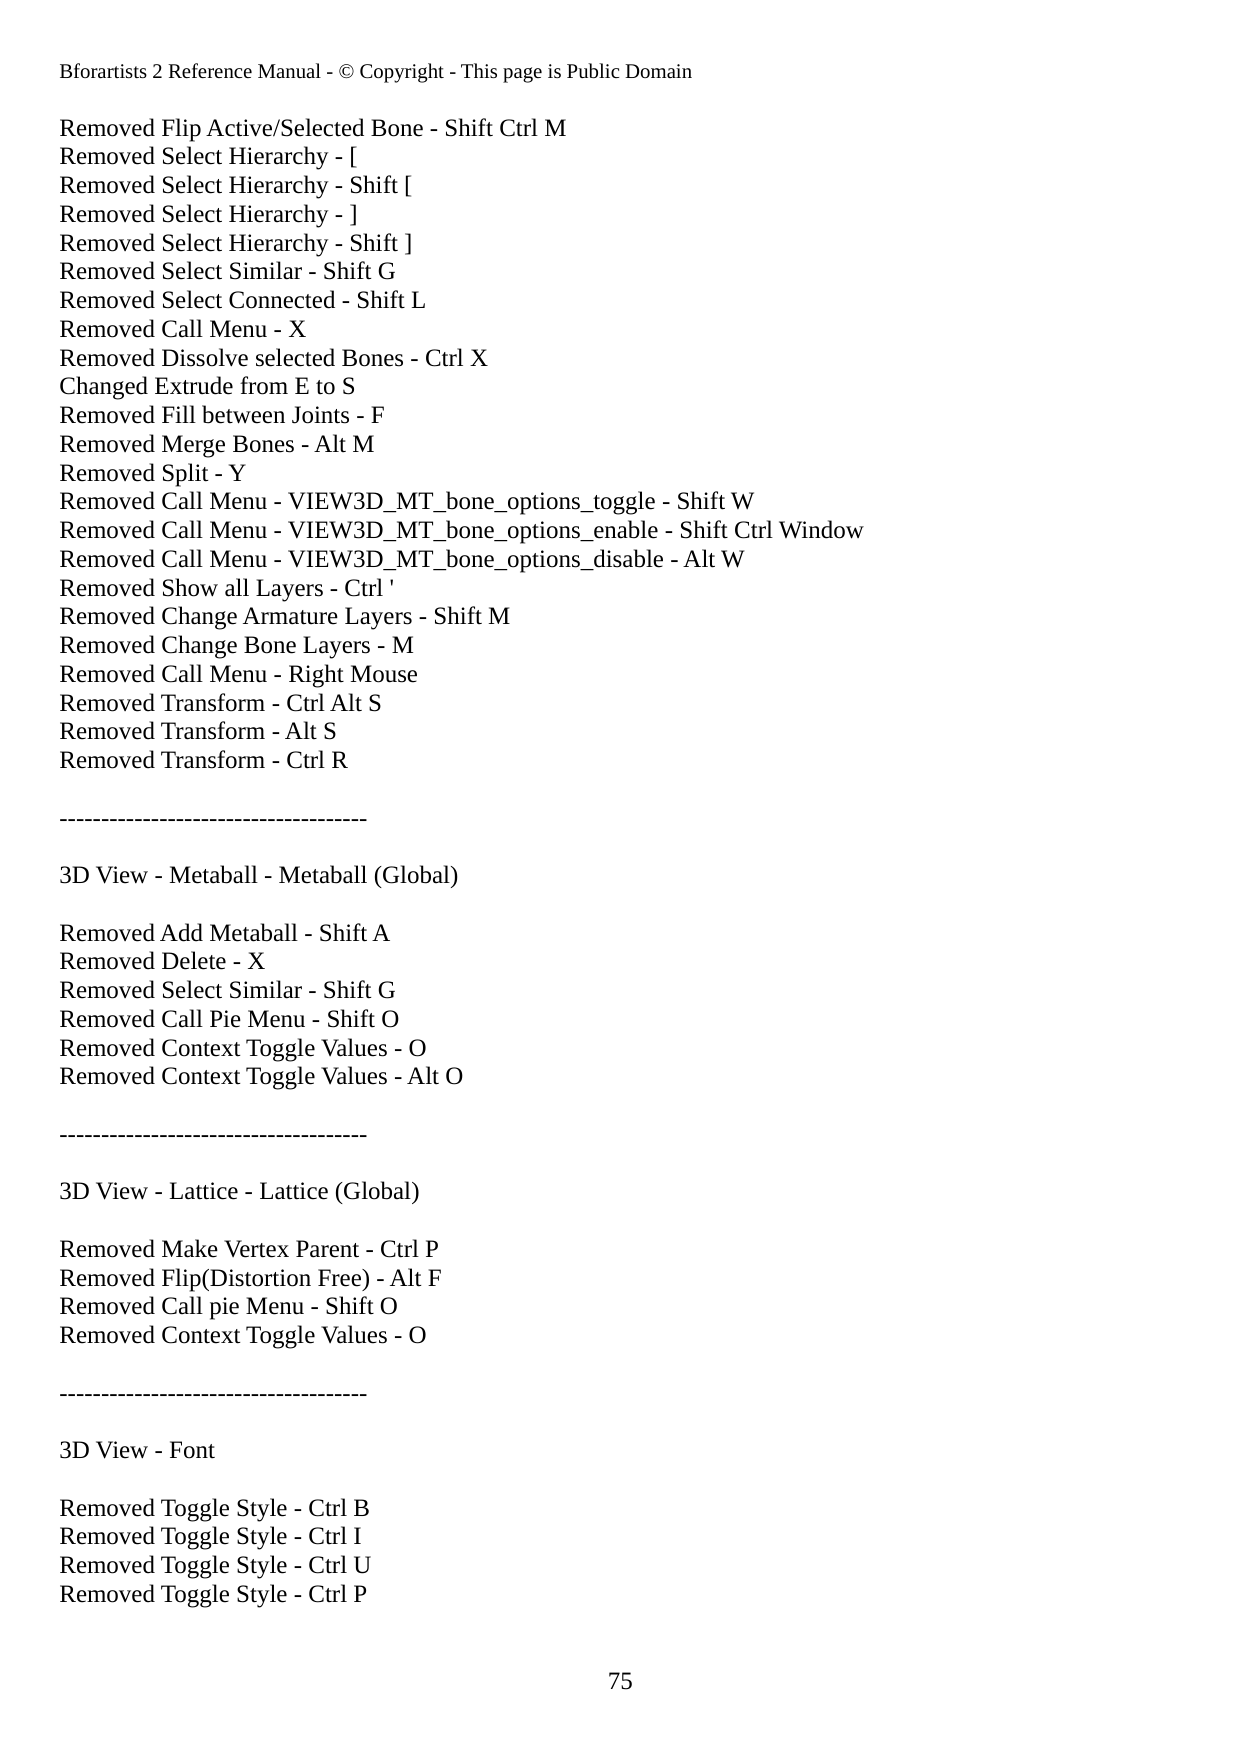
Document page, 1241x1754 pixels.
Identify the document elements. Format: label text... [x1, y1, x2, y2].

text 3D View - Font [59, 1435, 1181, 1464]
text Removed Select Similar - Shift G [59, 975, 1181, 1004]
text Removed Flip(Distortion Free) - Alt F [59, 1263, 1181, 1291]
text Removed Make Vertex Parent - Ctrl P [59, 1234, 1181, 1263]
text Removed Toggle Style - Ctrl B [59, 1493, 1181, 1521]
text Removed Context Toggle Values - O [59, 1320, 1181, 1349]
text Removed Transform - Alt S [59, 716, 1181, 745]
text Removed Add Metaball - Shift A [59, 918, 1181, 946]
text Changed Extrude from E to S [59, 371, 1181, 400]
text Removed Context Toggle Values - O [59, 1033, 1181, 1061]
text 3D View - Lattice - Lattice (Global) [59, 1176, 1181, 1205]
text Removed Merge Bones - Alt M [59, 429, 1181, 458]
text Removed Call Menu - VIEW3D_MT_bone_options_enable - Shift Ctrl Window [59, 515, 1181, 544]
text Removed Show all Layers - Ctrl ' [59, 573, 1181, 601]
text ------------------------------------- [59, 803, 1181, 831]
text Removed Transform - Ctrl R [59, 745, 1181, 774]
text Removed Call Pie Menu - Shift O [59, 1004, 1181, 1033]
text ------------------------------------- [59, 1119, 1181, 1148]
text Removed Toggle Style - Ctrl I [59, 1521, 1181, 1550]
text Removed Change Bone Layers - M [59, 630, 1181, 659]
text Removed Call Menu - X [59, 314, 1181, 343]
text Removed Flip Active/Selected Bone - Shift Ctrl M [59, 113, 1181, 141]
text 3D View - Metaball - Metaball (Global) [59, 860, 1181, 889]
text Removed Split - Y [59, 458, 1181, 486]
text Removed Toggle Style - Ctrl U [59, 1550, 1181, 1579]
text Removed Call Menu - VIEW3D_MT_bone_options_toggle - Shift W [59, 486, 1181, 515]
text Removed Call Menu - VIEW3D_MT_bone_options_disable - Alt W [59, 544, 1181, 573]
text Removed Dissolve selected Bones - Ctrl X [59, 343, 1181, 371]
text Removed Select Connected - Shift L [59, 285, 1181, 314]
text Removed Transform - Ctrl Alt S [59, 688, 1181, 716]
text Removed Change Armature Layers - Shift M [59, 601, 1181, 630]
text ------------------------------------- [59, 1378, 1181, 1406]
text Removed Fill between Joints - F [59, 400, 1181, 429]
text Removed Toggle Style - Ctrl P [59, 1579, 1181, 1608]
text Removed Select Hierarchy - Shift ] [59, 228, 1181, 256]
text Removed Call Menu - Right Mouse [59, 659, 1181, 688]
text Removed Select Hierarchy - [ [59, 141, 1181, 170]
text Removed Context Toggle Values - Alt O [59, 1061, 1181, 1090]
text Removed Select Similar - Shift G [59, 256, 1181, 285]
text Removed Delete - X [59, 946, 1181, 975]
text Removed Select Hierarchy - Shift [ [59, 170, 1181, 199]
text Removed Call pie Menu - Shift O [59, 1291, 1181, 1320]
text Removed Select Hierarchy - ] [59, 199, 1181, 228]
